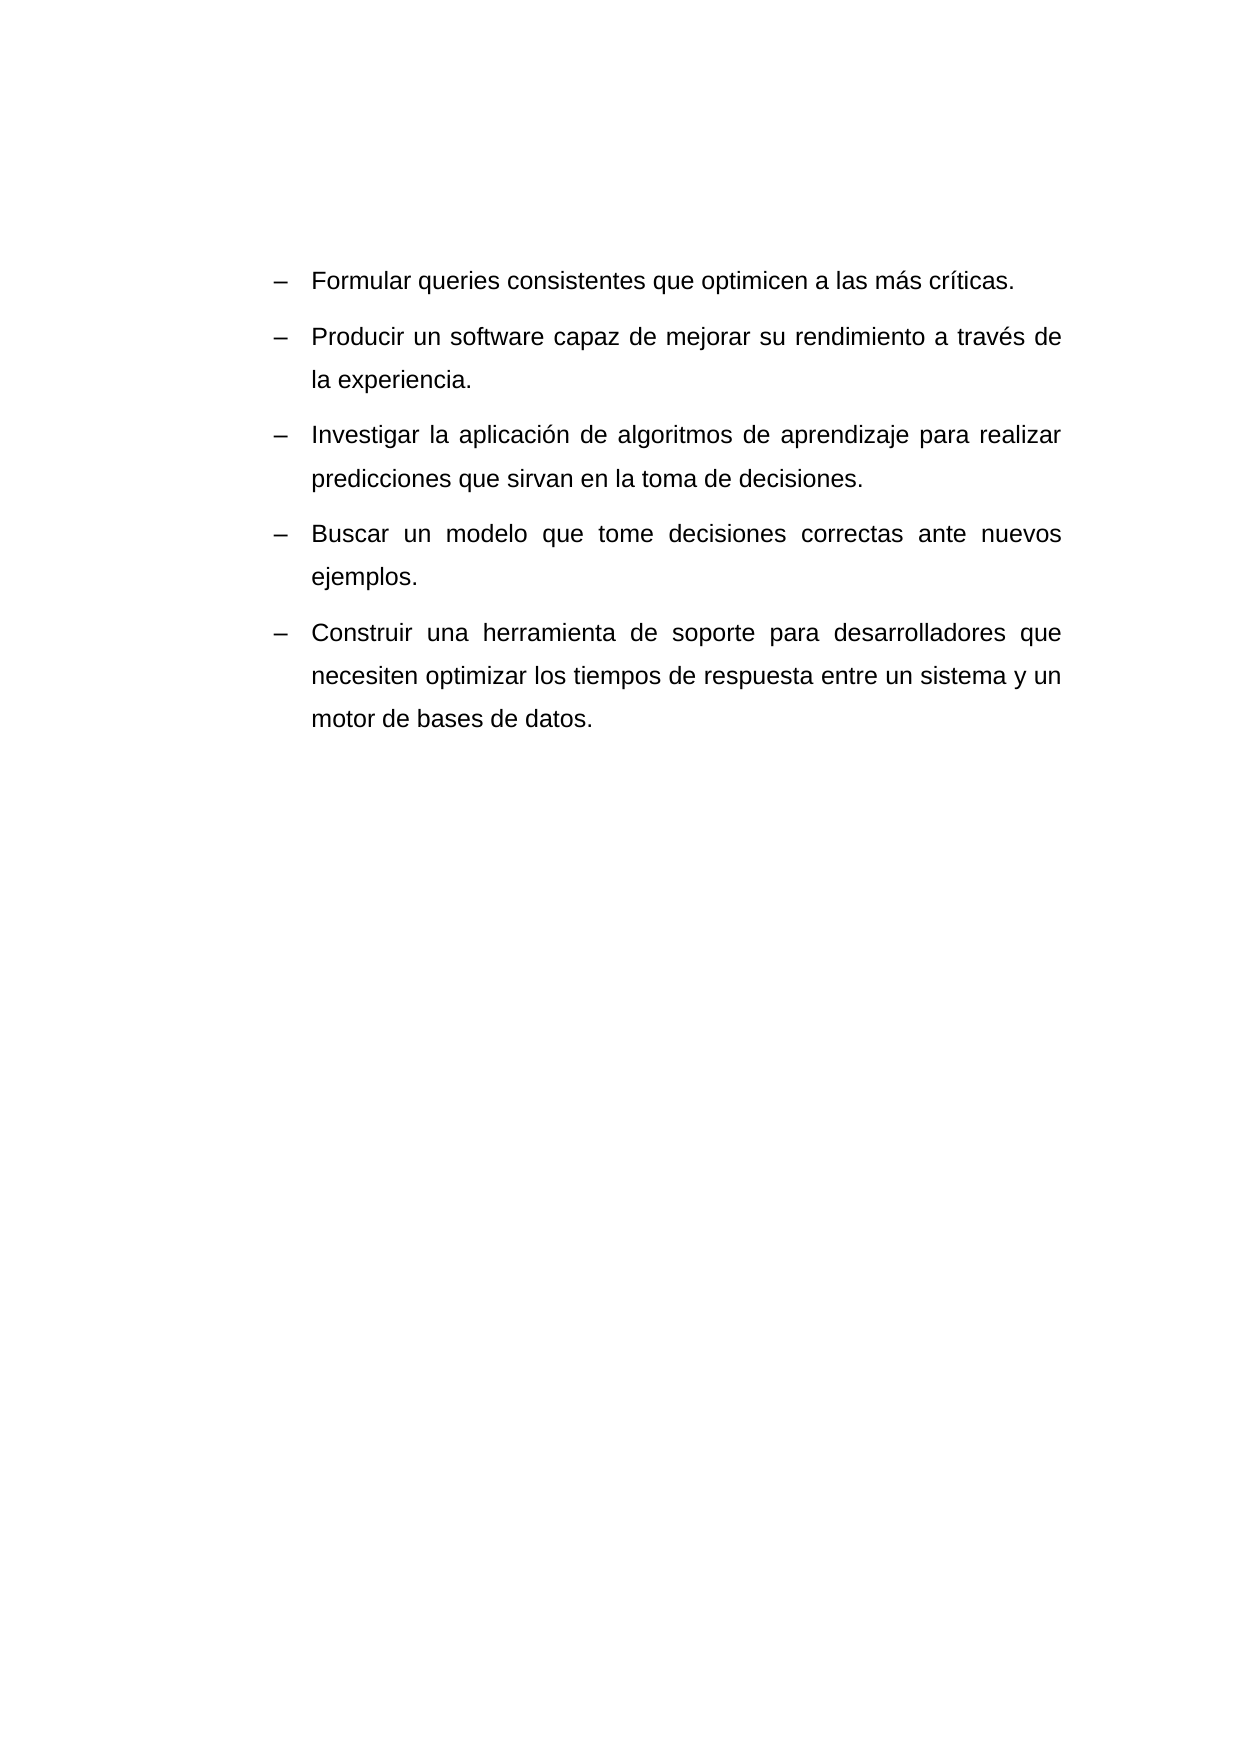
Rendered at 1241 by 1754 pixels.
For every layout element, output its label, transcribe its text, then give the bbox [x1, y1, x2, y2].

list Buscar un modelo que tome decisiones correctas ante nuevos ejemplos. [274, 519, 1063, 591]
list Investigar la aplicación de algoritmos de aprendizaje para realizar predicciones que sirvan en la toma de decisiones. [274, 420, 1063, 492]
list Formular queries consistentes que optimicen a las más críticas. [274, 266, 1063, 294]
list Producir un software capaz de mejorar su rendimiento a través de la experiencia. [274, 321, 1063, 393]
list Construir una herramienta de soporte para desarrolladores que necesiten optimizar los tiempos de respuesta entre un sistema y un motor de bases de datos. [274, 618, 1063, 733]
